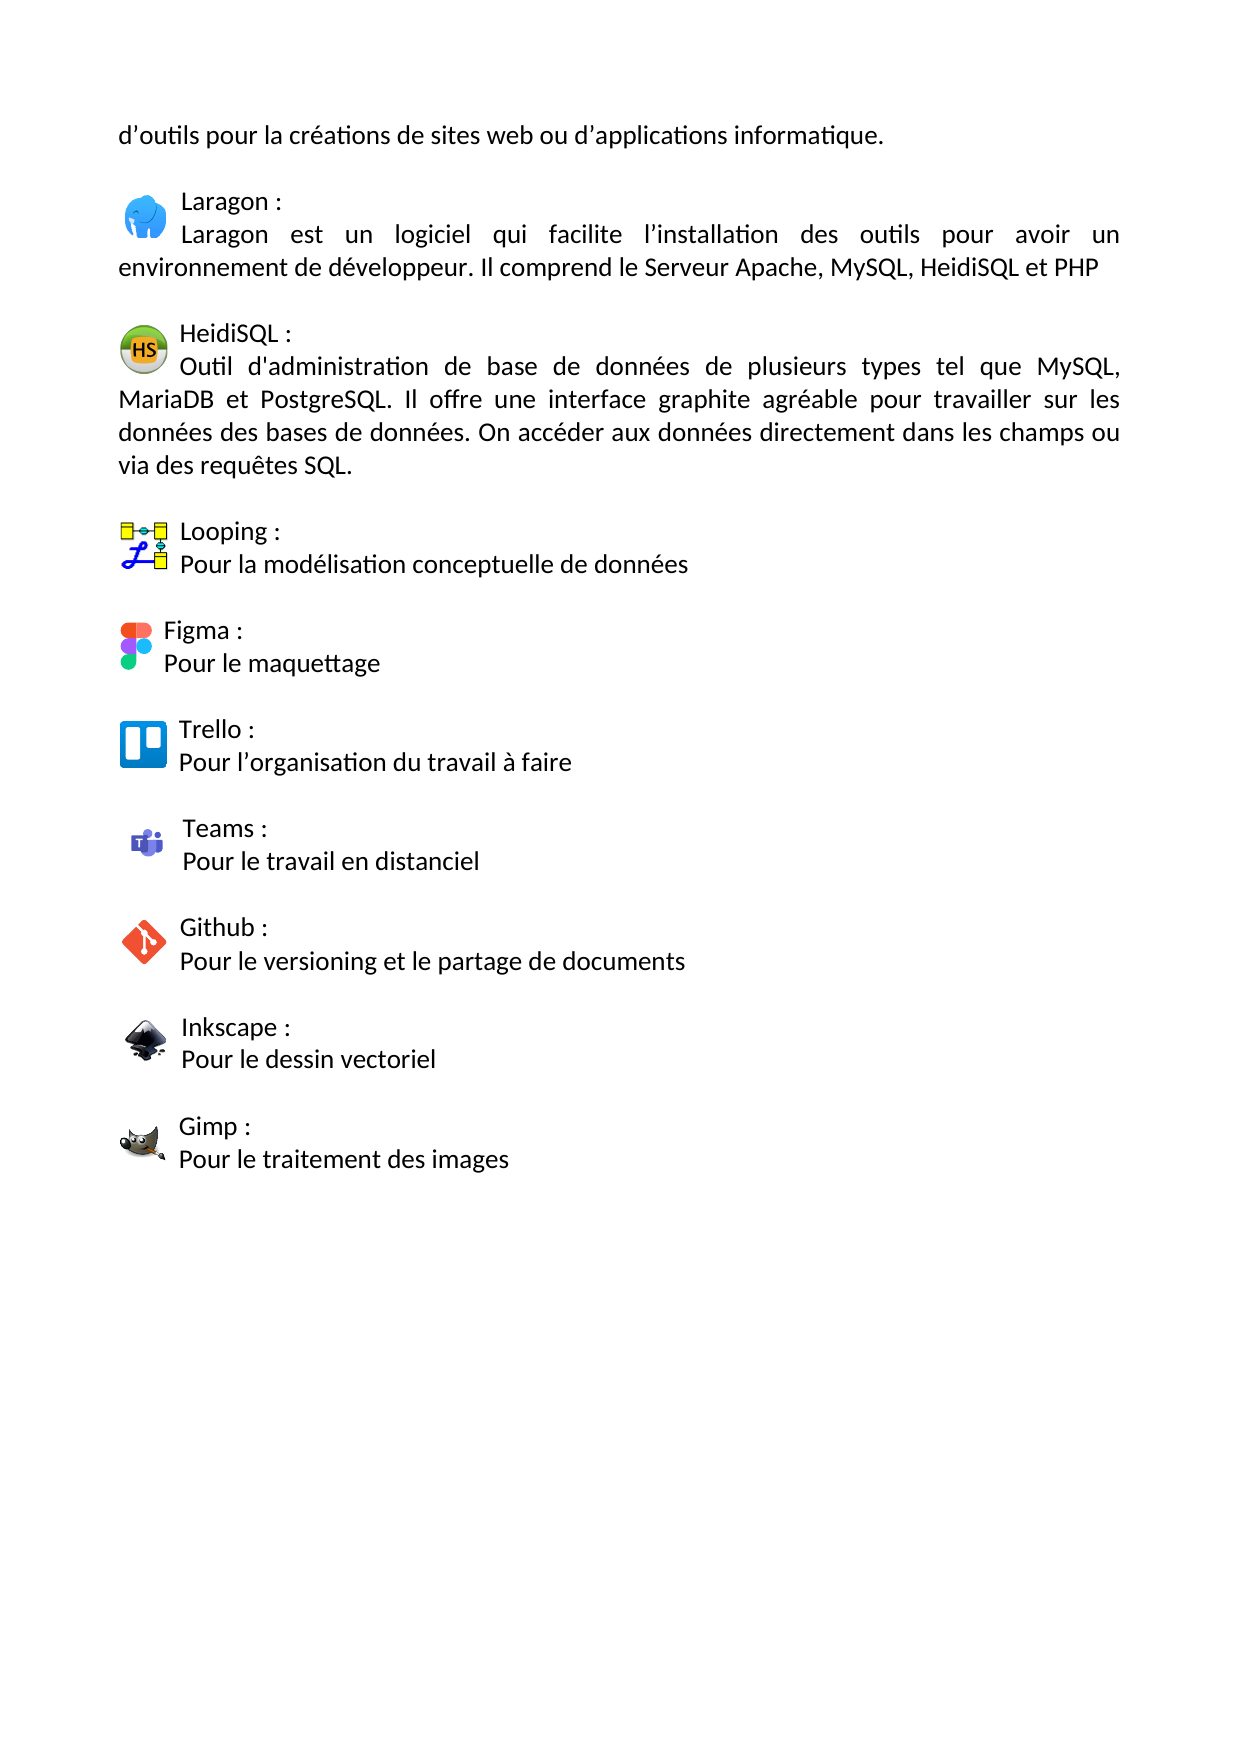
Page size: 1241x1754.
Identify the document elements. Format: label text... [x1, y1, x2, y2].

text Pour la modélisation conceptuelle de données [118, 547, 1122, 580]
text d’outils pour la créations de sites web ou d’applications informatique. [118, 118, 1122, 151]
text Github : [118, 911, 1122, 944]
picture [120, 522, 168, 570]
text Inkscape : [118, 1010, 1122, 1043]
text Figma : [118, 613, 1122, 646]
text Teams : [118, 812, 1122, 844]
text Outil d'administration de base de données de plusieurs types tel que MySQL, MariaDB et PostgreSQL. Il offre une interface graphite agréable pour travailler sur les données des bases de données. On accéder aux données directement dans les champs ou via des requêtes SQL. [118, 349, 1122, 481]
text Pour l’organisation du travail à faire [118, 746, 1122, 778]
text Looping : [118, 514, 1122, 547]
text Pour le traitement des images [118, 1142, 1122, 1175]
text Gimp : [118, 1109, 1122, 1142]
picture [138, 203, 157, 224]
text Laragon : [118, 184, 1122, 217]
text Pour le travail en distanciel [118, 844, 1122, 878]
text Pour le dessin vectoriel [118, 1043, 1122, 1076]
text HeidiSQL : [118, 316, 1122, 349]
text Laragon est un logiciel qui facilite l’installation des outils pour avoir un environnement de développeur. Il comprend le Serveur Apache, MySQL, HeidiSQL et PHP [118, 217, 1122, 283]
text Pour le maquettage [118, 646, 1122, 679]
picture [120, 325, 168, 374]
text Pour le versioning et le partage de documents [118, 944, 1122, 977]
text Trello : [118, 712, 1122, 746]
